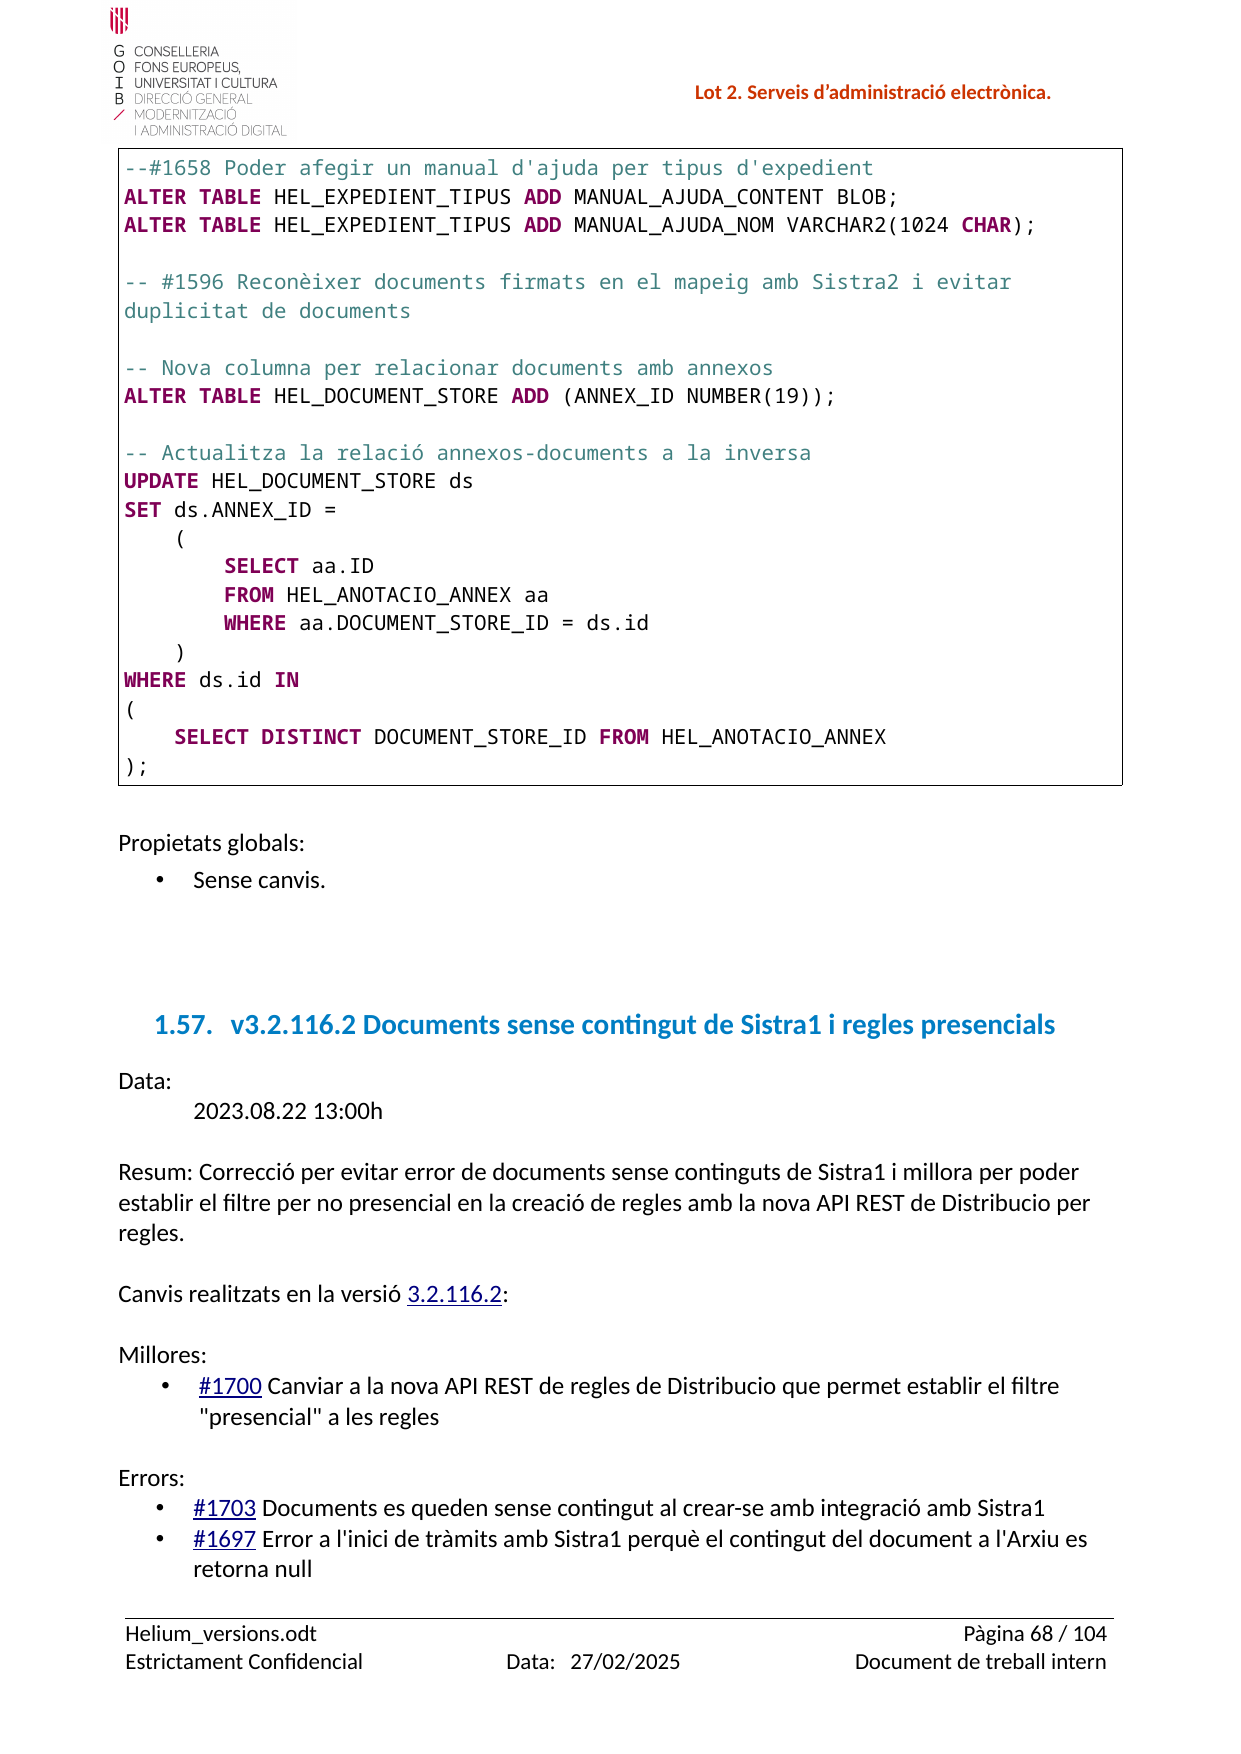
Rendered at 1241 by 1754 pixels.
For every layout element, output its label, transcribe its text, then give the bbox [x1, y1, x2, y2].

list Sense canvis. [156, 864, 1122, 894]
table_header --#1658 Poder afegir un manual d'ajuda per tipus d'expedient ALTER TABLE HEL_EXPEDIENT_TIPUS ADD MANUAL_AJUDA_CONTENT BLOB; ALTER TABLE HEL_EXPEDIENT_TIPUS ADD MANUAL_AJUDA_NOM VARCHAR2(1024 CHAR); -- #1596 Reconèixer documents firmats en el mapeig amb Sistra2 i evitar duplicitat de documents -- Nova columna per relacionar documents amb annexos ALTER TABLE HEL_DOCUMENT_STORE ADD (ANNEX_ID NUMBER(19)); -- Actualitza la relació annexos-documents a la inversa UPDATE HEL_DOCUMENT_STORE ds SET ds.ANNEX_ID = ( SELECT aa.ID FROM HEL_ANOTACIO_ANNEX aa WHERE aa.DOCUMENT_STORE_ID = ds.id ) WHERE ds.id IN ( SELECT DISTINCT DOCUMENT_STORE_ID FROM HEL_ANOTACIO_ANNEX ); [119, 149, 1122, 785]
text Millores: [118, 1340, 1122, 1370]
list #1700 Canviar a la nova API REST de regles de Distribucio que permet establir el filtre "presencial" a les regles [161, 1370, 1122, 1431]
text Canvis realitzats en la versió 3.2.116.2: [118, 1279, 1122, 1309]
list #1697 Error a l'inici de tràmits amb Sistra1 perquè el contingut del document a l'Arxiu es retorna null [156, 1523, 1122, 1584]
text Data: [118, 1065, 1122, 1096]
text Propietats globals: [118, 827, 1122, 858]
subtitle v3.2.116.2 Documents sense contingut de Sistra1 i regles presencials [153, 1006, 1122, 1041]
text Errors: [118, 1462, 1122, 1492]
text 2023.08.22 13:00h [118, 1096, 1122, 1126]
text Resum: Correcció per evitar error de documents sense continguts de Sistra1 i millora per poder establir el filtre per no presencial en la creació de regles amb la nova API REST de Distribucio per regles. [118, 1157, 1122, 1248]
picture [100, 0, 297, 144]
list #1703 Documents es queden sense contingut al crear-se amb integració amb Sistra1 [156, 1492, 1122, 1523]
